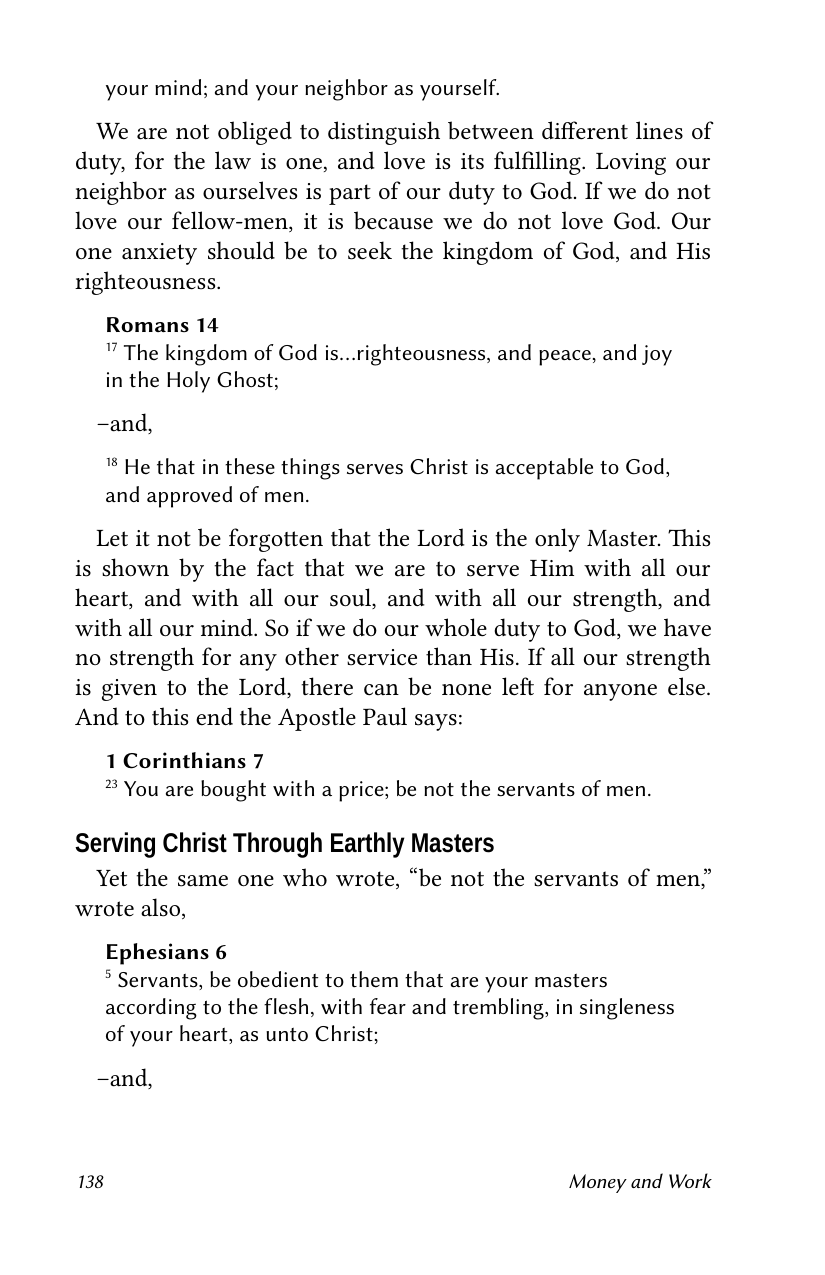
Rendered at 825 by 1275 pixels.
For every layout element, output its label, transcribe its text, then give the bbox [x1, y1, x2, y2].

text We are not obliged to distinguish between different lines of duty, for the law is one, and love is its fulfilling. Loving our neighbor as ourselves is part of our duty to God. If we do not love our fellow-men, it is because we do not love God. Our one anxiety should be to seek the kingdom of God, and His righteousness. [75, 117, 712, 295]
text Ephesians 6 [105, 939, 712, 965]
text 23 You are bought with a price; be not the servants of men. [105, 776, 682, 802]
text Let it not be forgotten that the Lord is the only Master. This is shown by the fact that we are to serve Him with all our heart, and with all our soul, and with all our strength, and with all our mind. So if we do our whole duty to God, we have no strength for any other service than His. If all our strength is given to the Lord, there can be none left for anyone else. And to this end the Apostle Paul says: [75, 524, 712, 732]
text your mind; and your neighbor as yourself. [105, 75, 682, 101]
text 5 Servants, be obedient to them that are your masters according to the flesh, with fear and trembling, in singleness of your heart, as unto Christ; [105, 967, 682, 1047]
text –and, [75, 1064, 712, 1092]
text Yet the same one who wrote, “be not the servants of men,” wrote also, [75, 864, 712, 923]
text Romans 14 [105, 312, 712, 338]
text 1 Corinthians 7 [105, 748, 712, 774]
text –and, [75, 409, 712, 438]
text 17 The kingdom of God is...righteousness, and peace, and joy in the Holy Ghost; [105, 339, 682, 393]
subtitle Serving Christ Through Earthly Masters [75, 827, 712, 858]
text 18 He that in these things serves Christ is acceptable to God, and approved of men. [105, 454, 682, 508]
